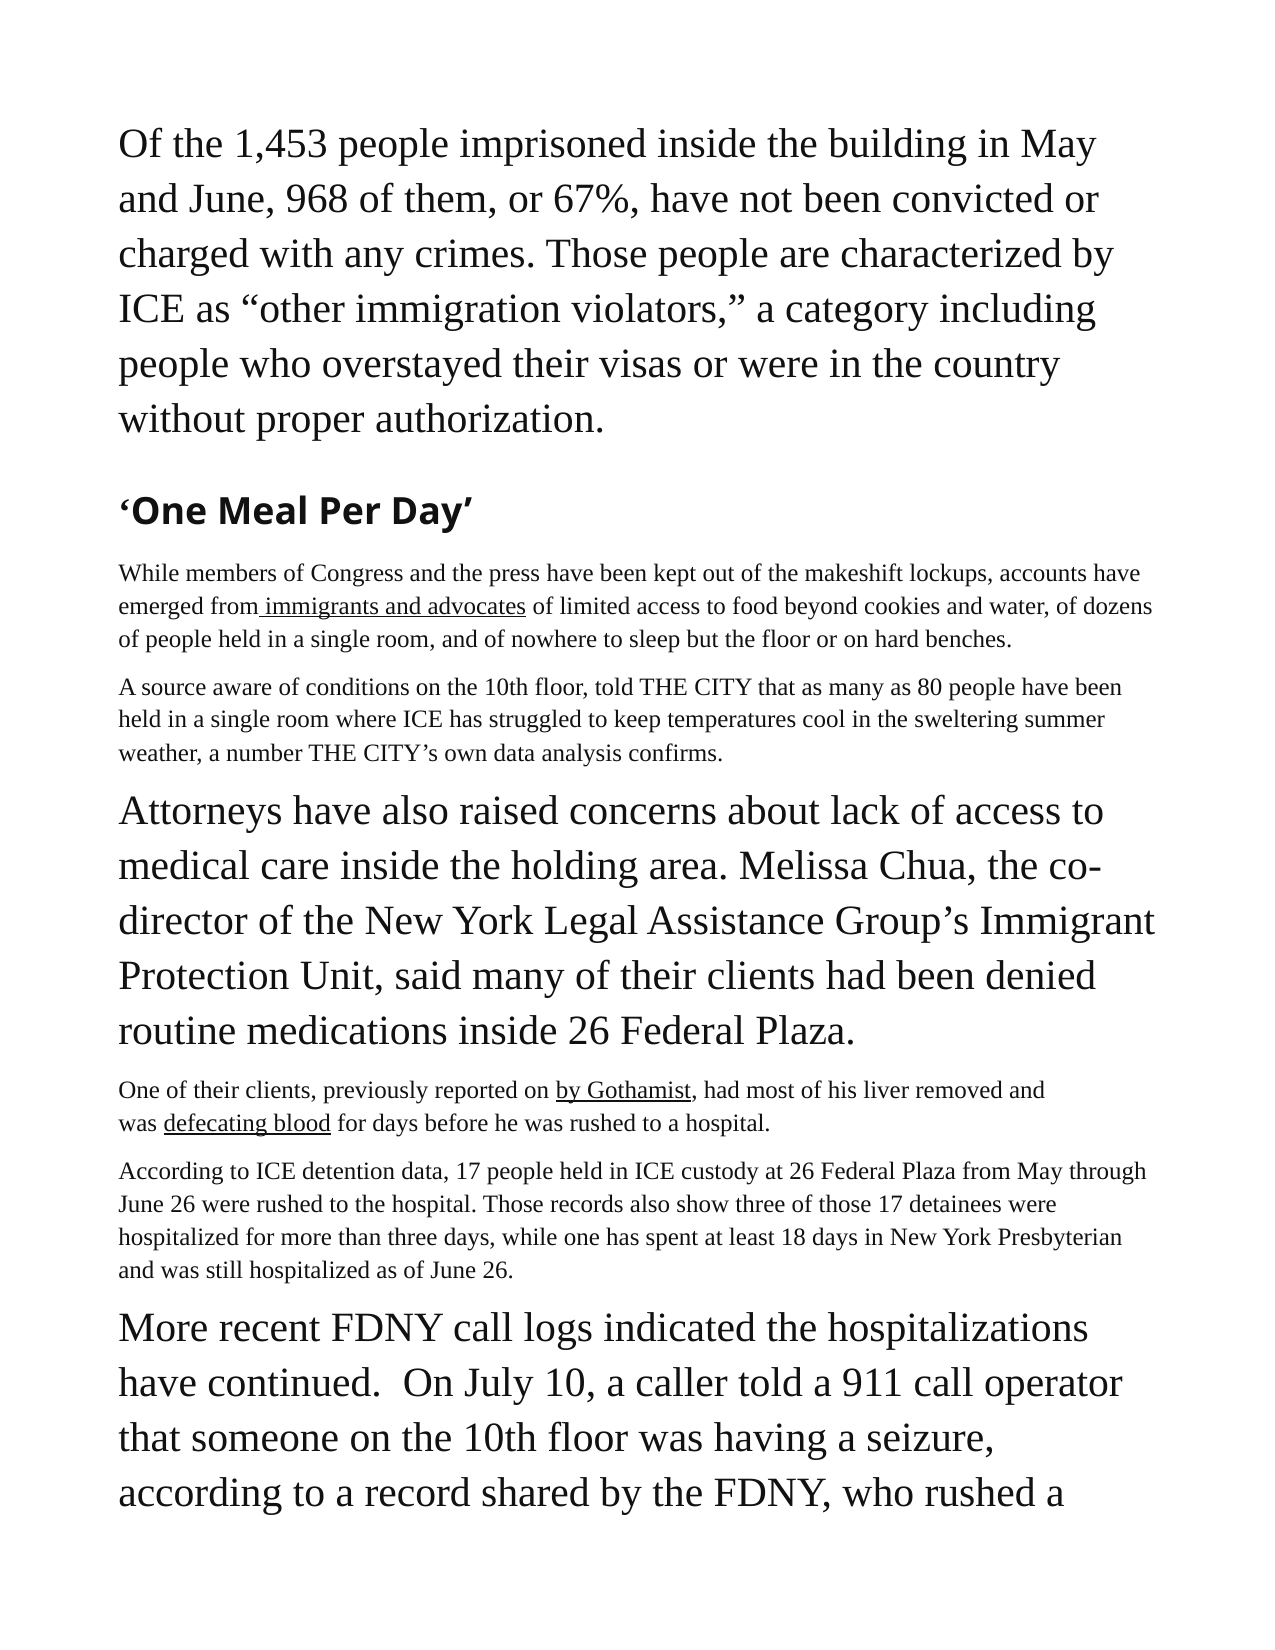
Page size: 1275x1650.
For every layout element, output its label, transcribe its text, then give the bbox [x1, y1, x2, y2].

text While members of Congress and the press have been kept out of the makeshift lockups, accounts have emerged from immigrants and advocates of limited access to food beyond cookies and water, of dozens of people held in a single room, and of nowhere to sleep but the floor or on hard benches. [118, 558, 1157, 653]
text One of their clients, previously reported on by Gothamist, had most of his liver removed and was defecating blood for days before he was rushed to a hospital. [118, 1075, 1157, 1137]
text Attorneys have also raised concerns about lack of access to medical care inside the holding area. Melissa Chua, the co-director of the New York Legal Assistance Group’s Immigrant Protection Unit, said many of their clients had been denied routine medications inside 26 Federal Plaza. [118, 785, 1157, 1053]
text A source aware of conditions on the 10th floor, told THE CITY that as many as 80 people have been held in a single room where ICE has struggled to keep temperatures cool in the sweltering summer weather, a number THE CITY’s own data analysis confirms. [118, 672, 1157, 766]
text Of the 1,453 people imprisoned inside the building in May and June, 968 of them, or 67%, have not been convicted or charged with any crimes. Those people are characterized by ICE as “other immigration violators,” a category including people who overstayed their visas or were in the country without proper authorization. [118, 118, 1157, 442]
text According to ICE detention data, 17 people held in ICE custody at 26 Federal Plaza from May through June 26 were rushed to the hospital. Those records also show three of those 17 detainees were hospitalized for more than three days, while one has spent at least 18 days in New York Presbyterian and was still hospitalized as of June 26. [118, 1156, 1157, 1284]
text More recent FDNY call logs indicated the hospitalizations have continued. On July 10, a caller told a 911 call operator that someone on the 10th floor was having a seizure, according to a record shared by the FDNY, who rushed a [118, 1303, 1157, 1516]
subtitle ‘One Meal Per Day’ [118, 484, 1157, 535]
